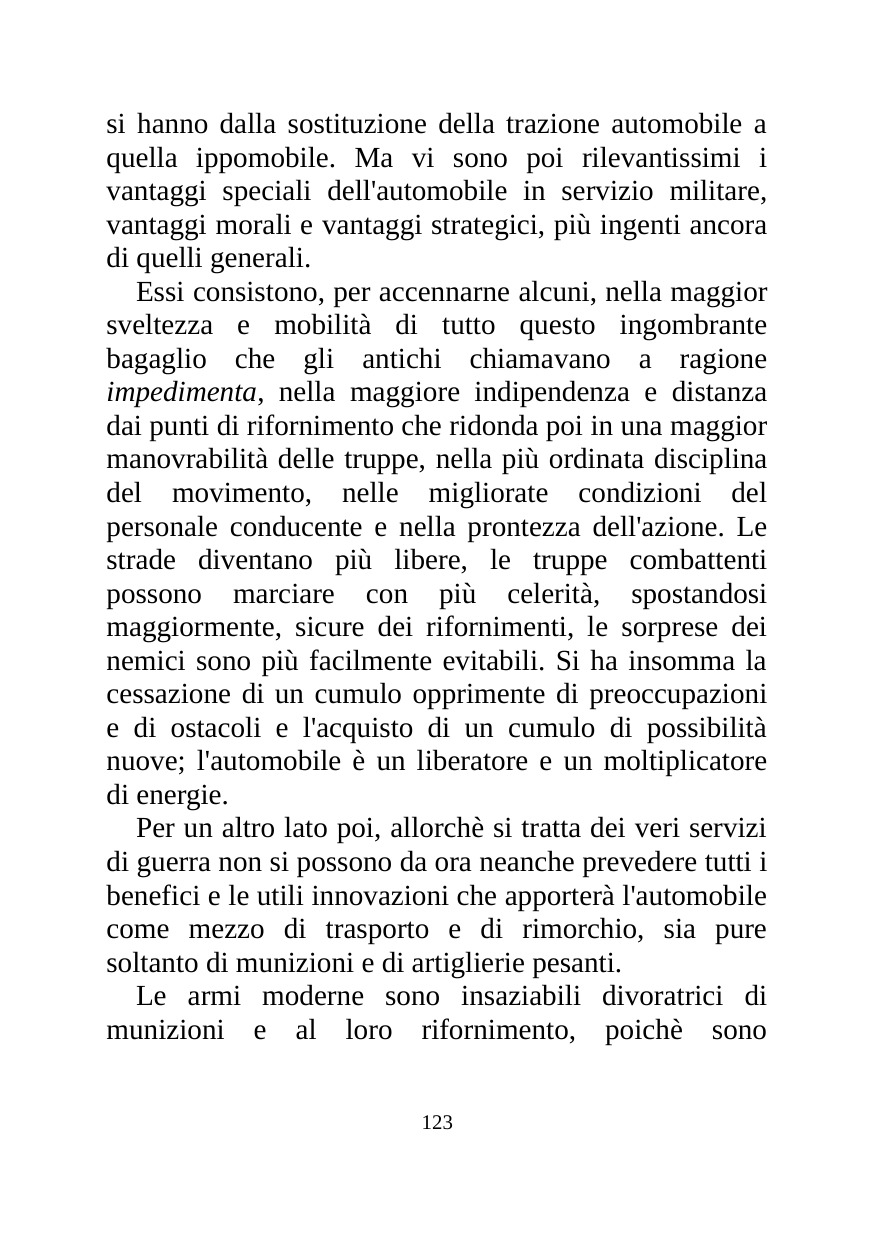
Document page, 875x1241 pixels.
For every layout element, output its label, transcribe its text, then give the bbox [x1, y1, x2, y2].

text Essi consistono, per accennarne alcuni, nella maggior sveltezza e mobilità di tutto questo ingombrante bagaglio che gli antichi chiamavano a ragione impedimenta, nella maggiore indipendenza e distanza dai punti di rifornimento che ridonda poi in una maggior manovrabilità delle truppe, nella più ordinata disciplina del movimento, nelle migliorate condizioni del personale conducente e nella prontezza dell'azione. Le strade diventano più libere, le truppe combattenti possono marciare con più celerità, spostandosi maggiormente, sicure dei rifornimenti, le sorprese dei nemici sono più facilmente evitabili. Si ha insomma la cessazione di un cumulo opprimente di preoccupazioni e di ostacoli e l'acquisto di un cumulo di possibilità nuove; l'automobile è un liberatore e un moltiplicatore di energie. [106, 274, 768, 811]
text Le armi moderne sono insaziabili divoratrici di munizioni e al loro rifornimento, poichè sono [106, 978, 768, 1045]
text Per un altro lato poi, allorchè si tratta dei veri servizi di guerra non si possono da ora neanche prevedere tutti i benefici e le utili innovazioni che apporterà l'automobile come mezzo di trasporto e di rimorchio, sia pure soltanto di munizioni e di artiglierie pesanti. [106, 811, 768, 978]
text si hanno dalla sostituzione della trazione automobile a quella ippomobile. Ma vi sono poi rilevantissimi i vantaggi speciali dell'automobile in servizio militare, vantaggi morali e vantaggi strategici, più ingenti ancora di quelli generali. [106, 106, 768, 274]
